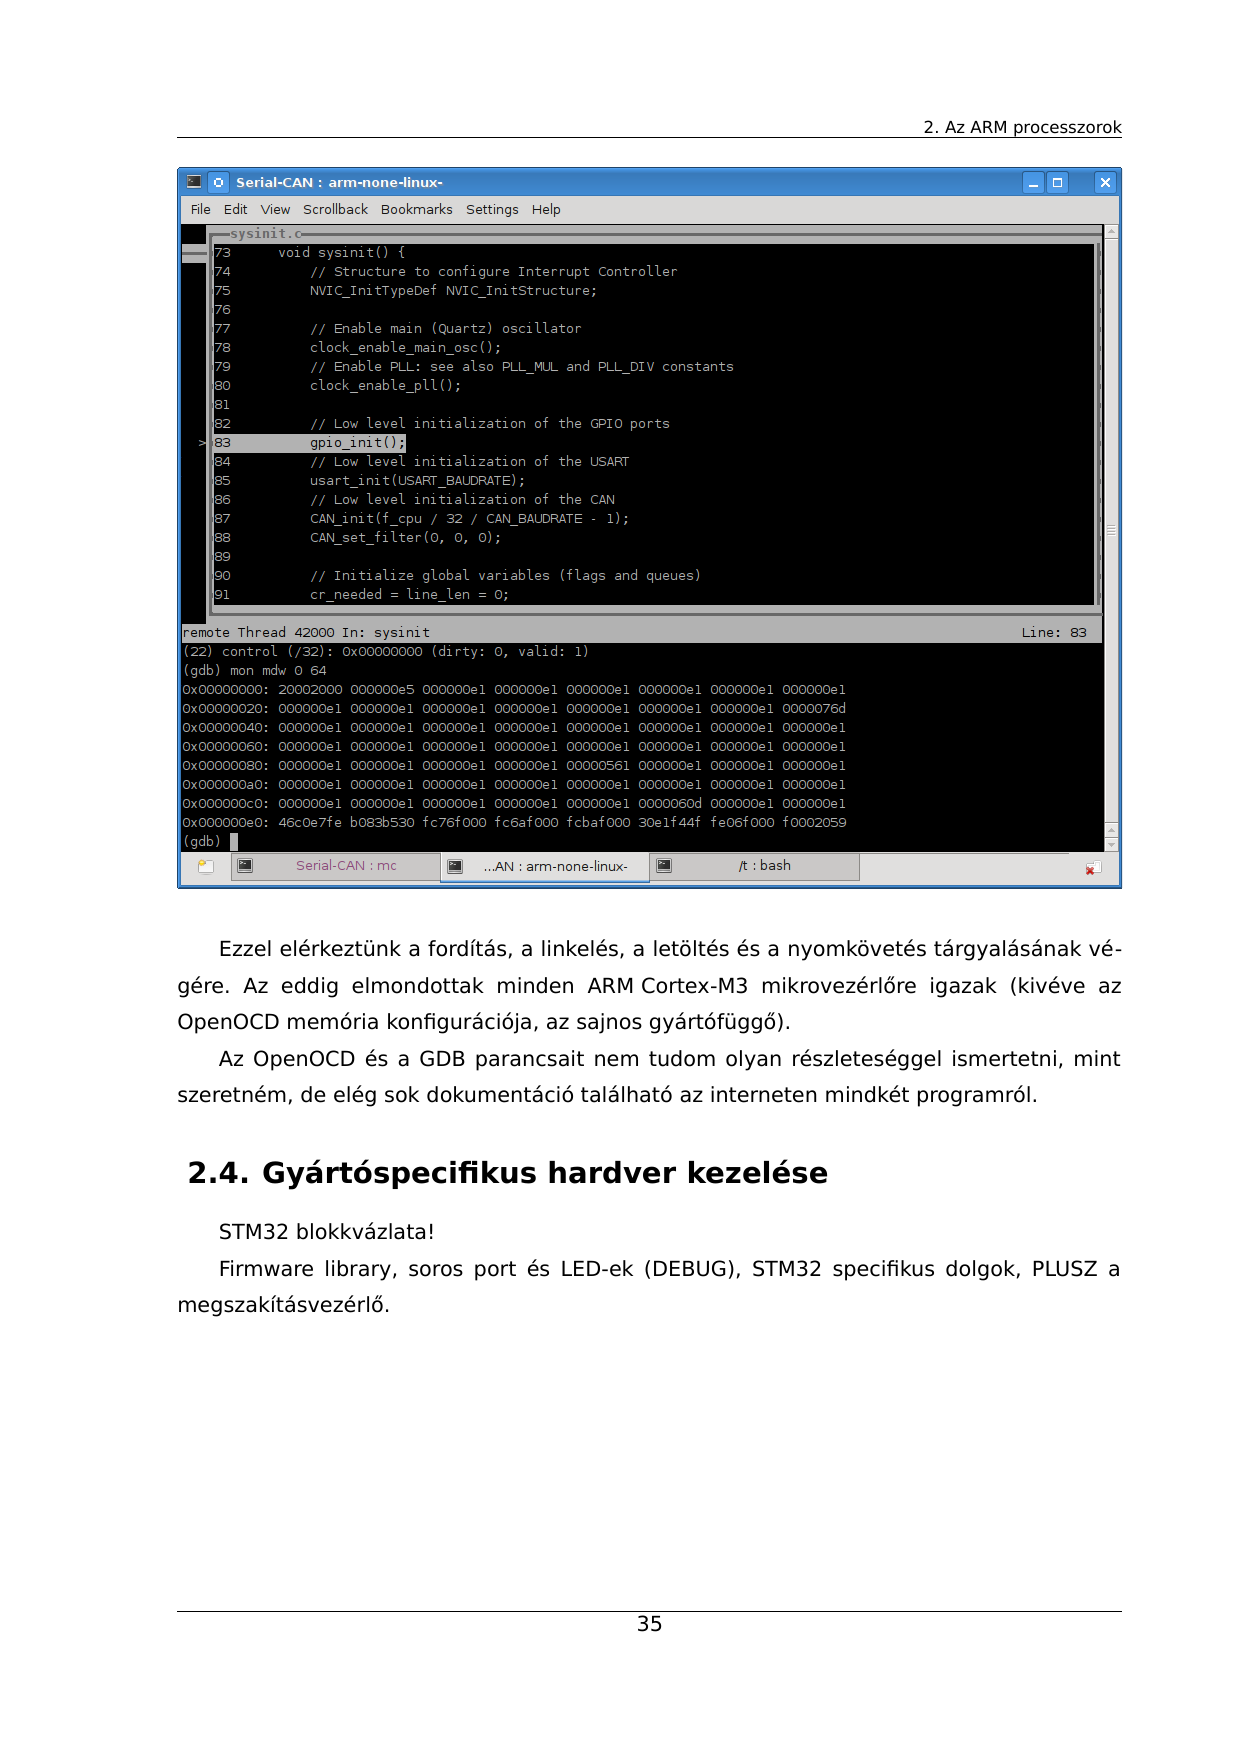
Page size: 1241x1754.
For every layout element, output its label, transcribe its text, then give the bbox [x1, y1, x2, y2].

text STM32 blokkvázlata! [177, 1220, 1122, 1244]
text Ezzel elérkeztünk a fordítás, a linkelés, a letöltés és a nyomkövetés tárgyalásának vé­gére. Az eddig elmon­dottak minden ARM Cortex‑M3 mikrovezérlőre igazak (kivéve az OpenOCD memória konfigurációja, az sajnos gyártófüggő). [177, 937, 1122, 1034]
subtitle Gyártóspecifikus hardver kezelése [177, 1157, 1122, 1191]
text Az OpenOCD és a GDB parancsait nem tudom olyan részleteséggel ismertetni, mint szeretném, de elég sok dokumentáció található az interneten mindkét programról. [177, 1047, 1122, 1107]
text Firmware library, soros port és LED-ek (DEBUG), STM32 specifikus dolgok, PLUSZ a megszakításvezér­lő. [177, 1257, 1122, 1317]
picture [177, 167, 1123, 889]
